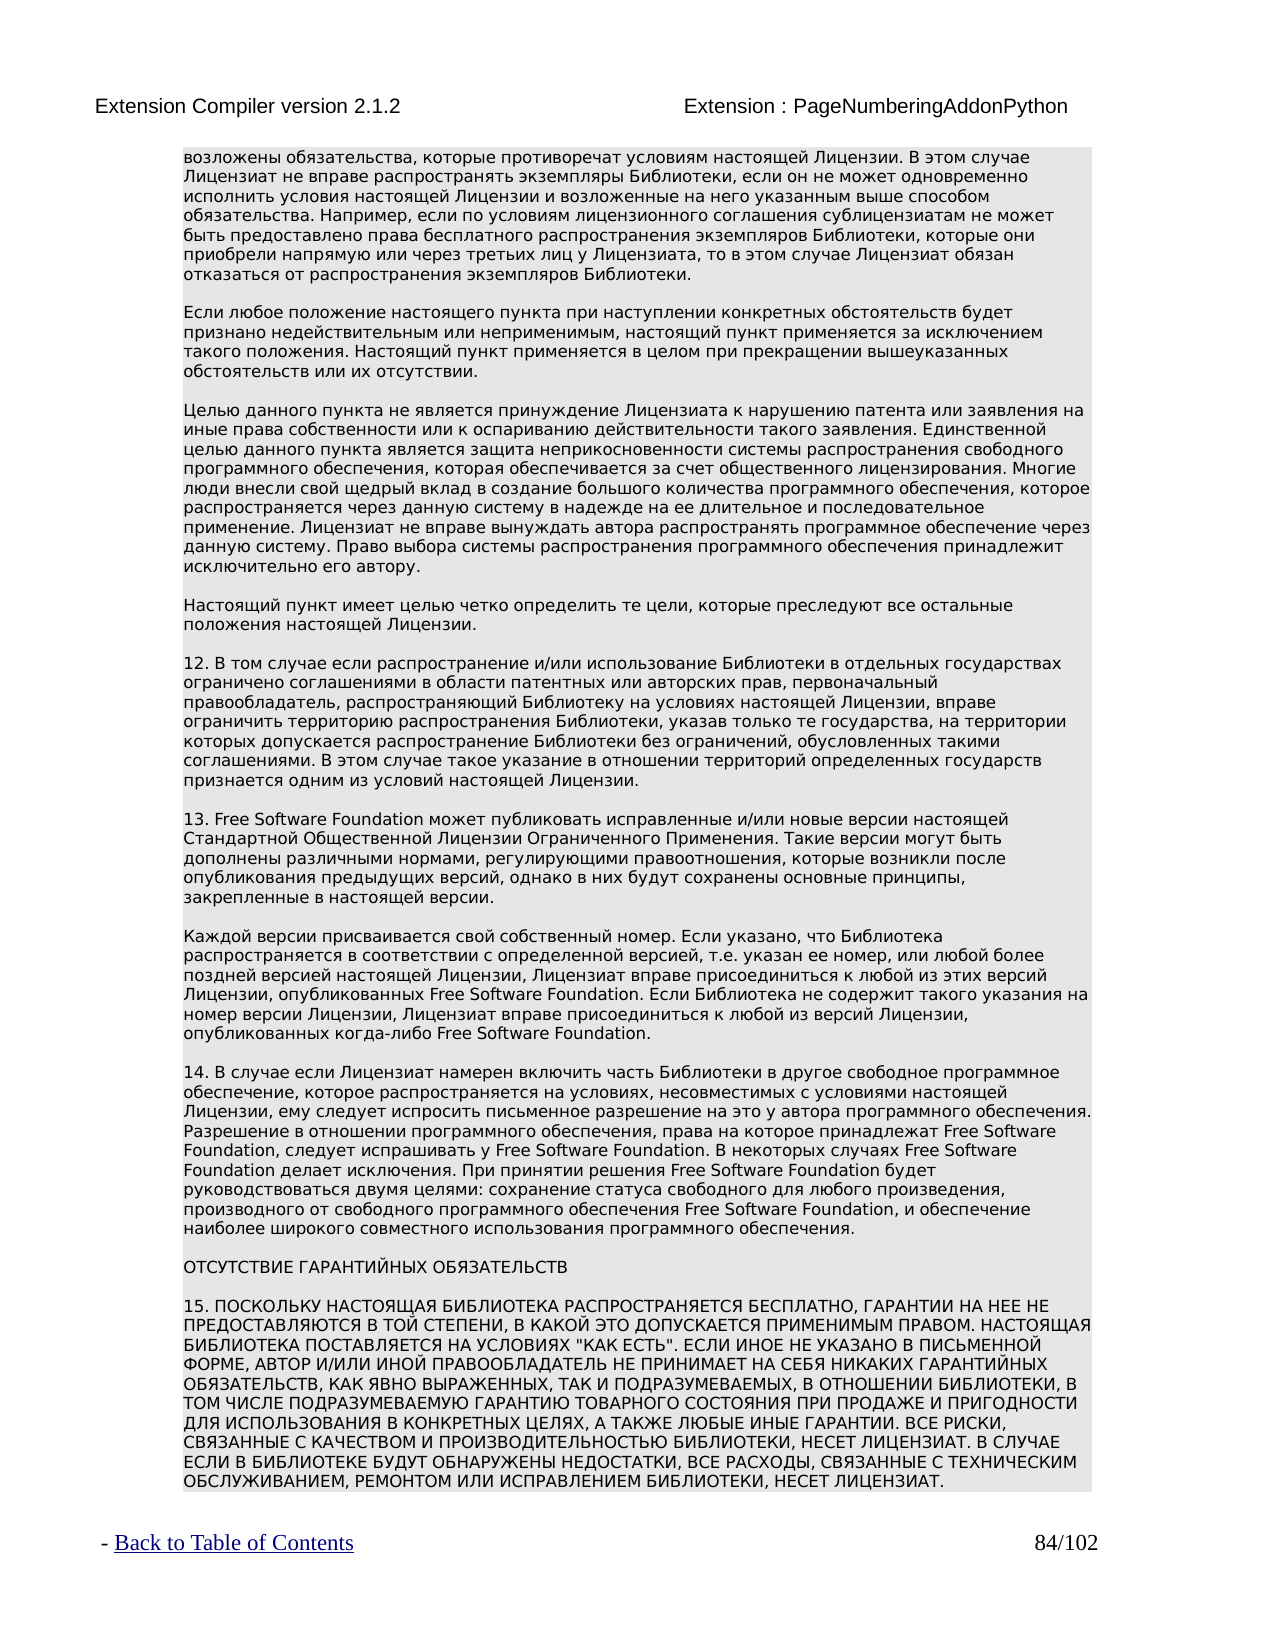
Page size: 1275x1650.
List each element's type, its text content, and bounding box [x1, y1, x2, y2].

text 13. Free Software Foundation может публиковать исправленные и/или новые версии настоящей Стандартной Общественной Лицензии Ограниченного Применения. Такие версии могут быть дополнены различными нормами, регулирующими правоотношения, которые возникли после опубликования предыдущих версий, однако в них будут сохранены основные принципы, закрепленные в настоящей версии. [183, 810, 1092, 907]
text 12. В том случае если распространение и/или использование Библиотеки в отдельных государствах ограничено соглашениями в области патентных или авторских прав, первоначальный правообладатель, распространяющий Библиотеку на условиях настоящей Лицензии, вправе ограничить территорию распространения Библиотеки, указав только те государства, на территории которых допускается распространение Библиотеки без ограничений, обусловленных такими соглашениями. В этом случае такое указание в отношении территорий определенных государств признается одним из условий настоящей Лицензии. [183, 654, 1092, 790]
text Каждой версии присваивается свой собственный номер. Если указано, что Библиотека распространяется в соответствии с определенной версией, т.е. указан ее номер, или любой более поздней версией настоящей Лицензии, Лицензиат вправе присоединиться к любой из этих версий Лицензии, опубликованных Free Software Foundation. Если Библиотека не содержит такого указания на номер версии Лицензии, Лицензиат вправе присоединиться к любой из версий Лицензии, опубликованных когда-либо Free Software Foundation. [183, 927, 1092, 1043]
text Целью данного пункта не является принуждение Лицензиата к нарушению патента или заявления на иные права собственности или к оспариванию действительности такого заявления. Единственной целью данного пункта является защита неприкосновенности системы распространения свободного программного обеспечения, которая обеспечивается за счет общественного лицензирования. Многие люди внесли свой щедрый вклад в создание большого количества программного обеспечения, которое распространяется через данную систему в надежде на ее длительное и последовательное применение. Лицензиат не вправе вынуждать автора распространять программное обеспечение через данную систему. Право выбора системы распространения программного обеспечения принадлежит исключительно его автору. [183, 401, 1092, 576]
text 14. В случае если Лицензиат намерен включить часть Библиотеки в другое свободное программное обеспечение, которое распространяется на условиях, несовместимых с условиями настоящей Лицензии, ему следует испросить письменное разрешение на это у автора программного обеспечения. Разрешение в отношении программного обеспечения, права на которое принадлежат Free Software Foundation, следует испрашивать у Free Software Foundation. В некоторых случаях Free Software Foundation делает исключения. При принятии решения Free Software Foundation будет руководствоваться двумя целями: сохранение статуса свободного для любого произведения, производного от свободного программного обеспечения Free Software Foundation, и обеспечение наиболее широкого совместного использования программного обеспечения. [183, 1063, 1092, 1238]
text возложены обязательства, которые противоречат условиям настоящей Лицензии. В этом случае Лицензиат не вправе распространять экземпляры Библиотеки, если он не может одновременно исполнить условия настоящей Лицензии и возложенные на него указанным выше способом обязательства. Например, если по условиям лицензионного соглашения сублицензиатам не может быть предоставлено права бесплатного распространения экземпляров Библиотеки, которые они приобрели напрямую или через третьих лиц у Лицензиата, то в этом случае Лицензиат обязан отказаться от распространения экземпляров Библиотеки. [183, 147, 1092, 284]
text Если любое положение настоящего пункта при наступлении конкретных обстоятельств будет признано недействительным или неприменимым, настоящий пункт применяется за исключением такого положения. Настоящий пункт применяется в целом при прекращении вышеуказанных обстоятельств или их отсутствии. [183, 303, 1092, 381]
text Настоящий пункт имеет целью четко определить те цели, которые преследуют все остальные положения настоящей Лицензии. [183, 596, 1092, 634]
text ОТСУТСТВИЕ ГАРАНТИЙНЫХ ОБЯЗАТЕЛЬСТВ [183, 1258, 1092, 1277]
text 15. ПОСКОЛЬКУ НАСТОЯЩАЯ БИБЛИОТЕКА РАСПРОСТРАНЯЕТСЯ БЕСПЛАТНО, ГАРАНТИИ НА НЕЕ НЕ ПРЕДОСТАВЛЯЮТСЯ В ТОЙ СТЕПЕНИ, В КАКОЙ ЭТО ДОПУСКАЕТСЯ ПРИМЕНИМЫМ ПРАВОМ. НАСТОЯЩАЯ БИБЛИОТЕКА ПОСТАВЛЯЕТСЯ НА УСЛОВИЯХ "КАК ЕСТЬ". ЕСЛИ ИНОЕ НЕ УКАЗАНО В ПИСЬМЕННОЙ ФОРМЕ, АВТОР И/ИЛИ ИНОЙ ПРАВООБЛАДАТЕЛЬ НЕ ПРИНИМАЕТ НА СЕБЯ НИКАКИХ ГАРАНТИЙНЫХ ОБЯЗАТЕЛЬСТВ, КАК ЯВНО ВЫРАЖЕННЫХ, ТАК И ПОДРАЗУМЕВАЕМЫХ, В ОТНОШЕНИИ БИБЛИОТЕКИ, В ТОМ ЧИСЛЕ ПОДРАЗУМЕВАЕМУЮ ГАРАНТИЮ ТОВАРНОГО СОСТОЯНИЯ ПРИ ПРОДАЖЕ И ПРИГОДНОСТИ ДЛЯ ИСПОЛЬЗОВАНИЯ В КОНКРЕТНЫХ ЦЕЛЯХ, А ТАКЖЕ ЛЮБЫЕ ИНЫЕ ГАРАНТИИ. ВСЕ РИСКИ, СВЯЗАННЫЕ С КАЧЕСТВОМ И ПРОИЗВОДИТЕЛЬНОСТЬЮ БИБЛИОТЕКИ, НЕСЕТ ЛИЦЕНЗИАТ. В СЛУЧАЕ ЕСЛИ В БИБЛИОТЕКЕ БУДУТ ОБНАРУЖЕНЫ НЕДОСТАТКИ, ВСЕ РАСХОДЫ, СВЯЗАННЫЕ С ТЕХНИЧЕСКИМ ОБСЛУЖИВАНИЕМ, РЕМОНТОМ ИЛИ ИСПРАВЛЕНИЕМ БИБЛИОТЕКИ, НЕСЕТ ЛИЦЕНЗИАТ. [183, 1297, 1092, 1492]
